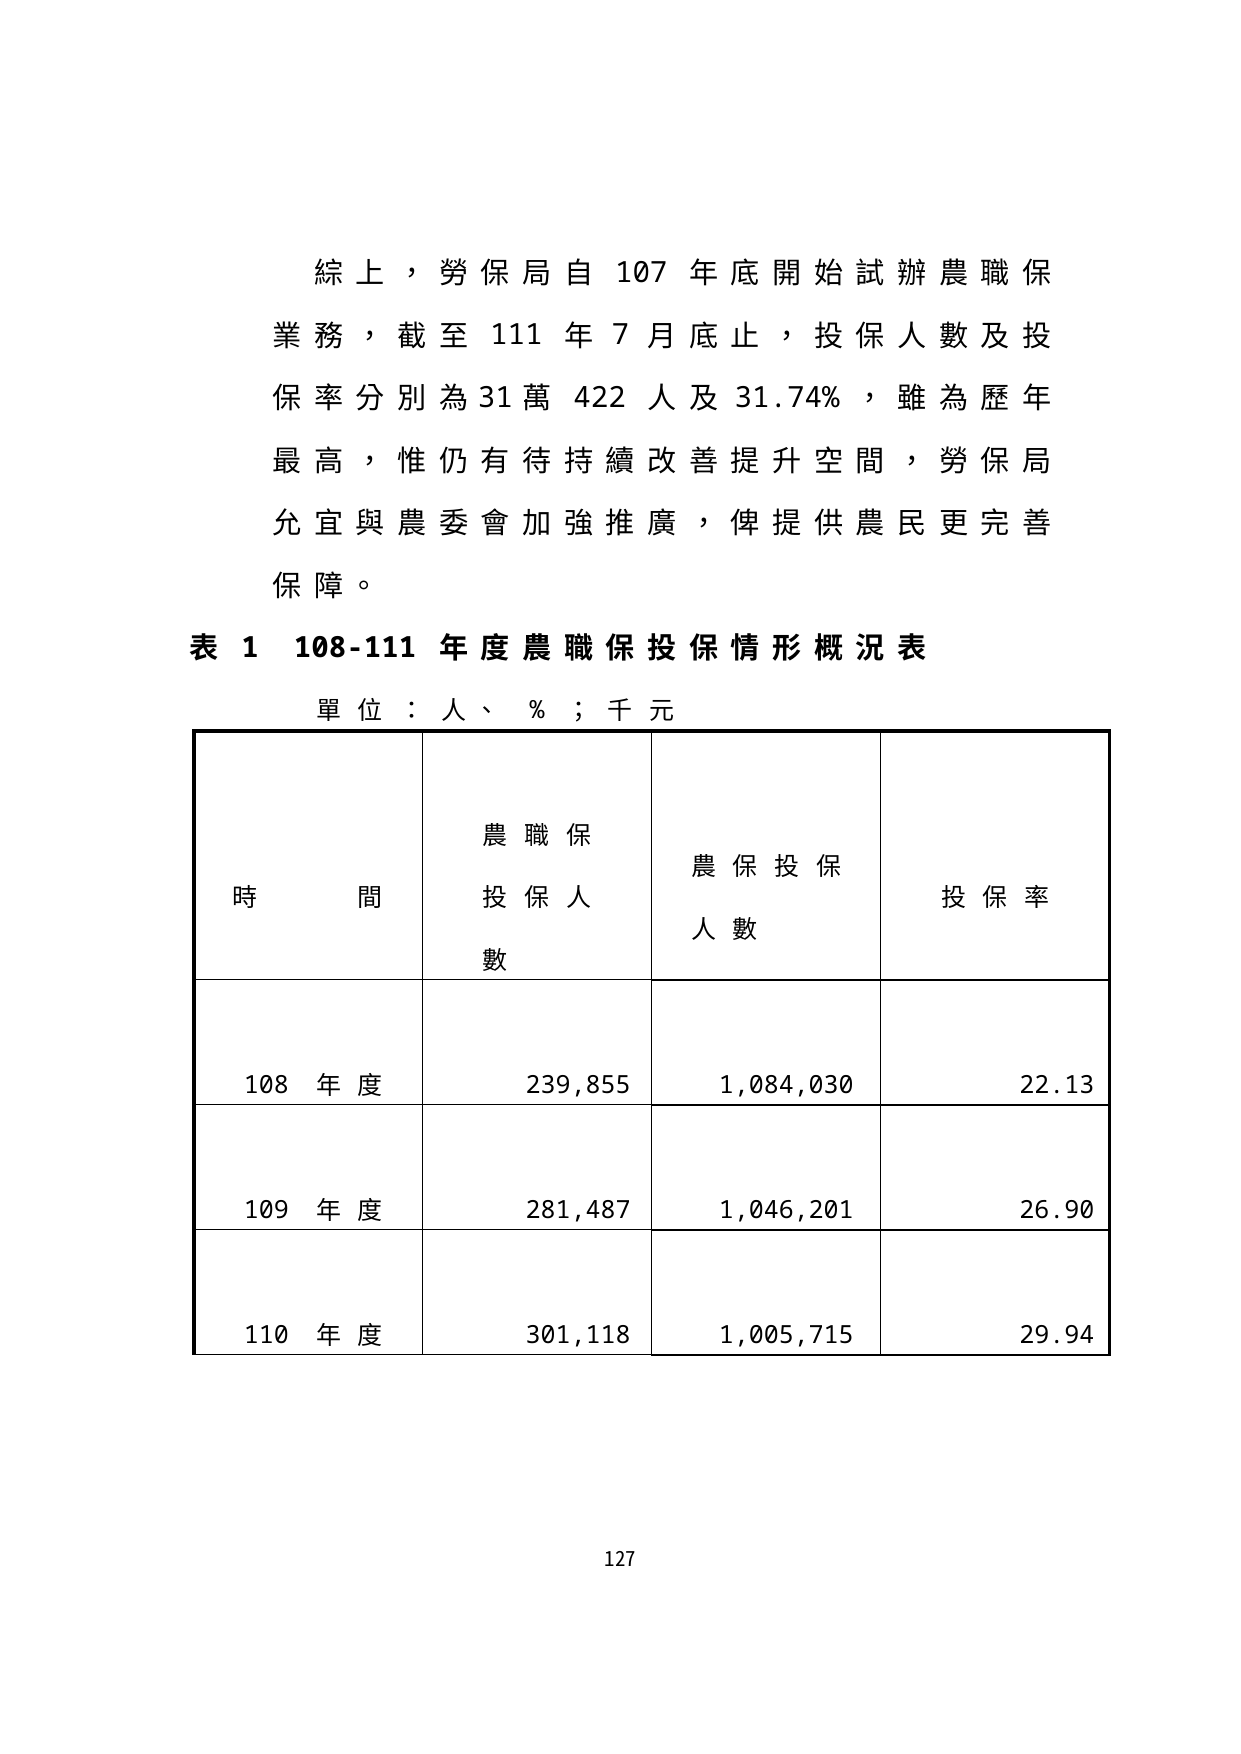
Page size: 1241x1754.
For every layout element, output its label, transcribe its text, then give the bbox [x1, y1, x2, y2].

table_cell 281,487 [423, 1105, 651, 1229]
table_cell 1,084,030 [652, 981, 880, 1104]
table_cell 22.13 [881, 981, 1108, 1104]
table_header 投保率 [881, 733, 1108, 979]
table_header 時 間 [196, 733, 422, 979]
table_header 農職保投保人數 [423, 733, 651, 979]
table_cell 29.94 [881, 1231, 1108, 1354]
table_cell 110年度 [196, 1230, 422, 1354]
table_cell 108年度 [196, 980, 422, 1104]
table_cell 239,855 [423, 980, 651, 1104]
table_cell 1,005,715 [652, 1231, 880, 1354]
table_cell 26.90 [881, 1106, 1108, 1229]
text 表1 108-111年度農職保投保情形概況表 單位：人、%；千元 [183, 604, 1058, 729]
text 綜上，勞保局自107年底開始試辦農職保業務，截至111年7月底止，投保人數及投保率分別為31萬422人及31.74%，雖為歷年最高，惟仍有待持續改善提升空間，勞保局允宜與農委會加強推廣，俾提供農民更完善保障。 [242, 229, 1058, 604]
table_cell 109年度 [196, 1105, 422, 1229]
table_cell 1,046,201 [652, 1106, 880, 1229]
table_cell 301,118 [423, 1230, 651, 1354]
table_header 農保投保人數 [652, 733, 880, 979]
